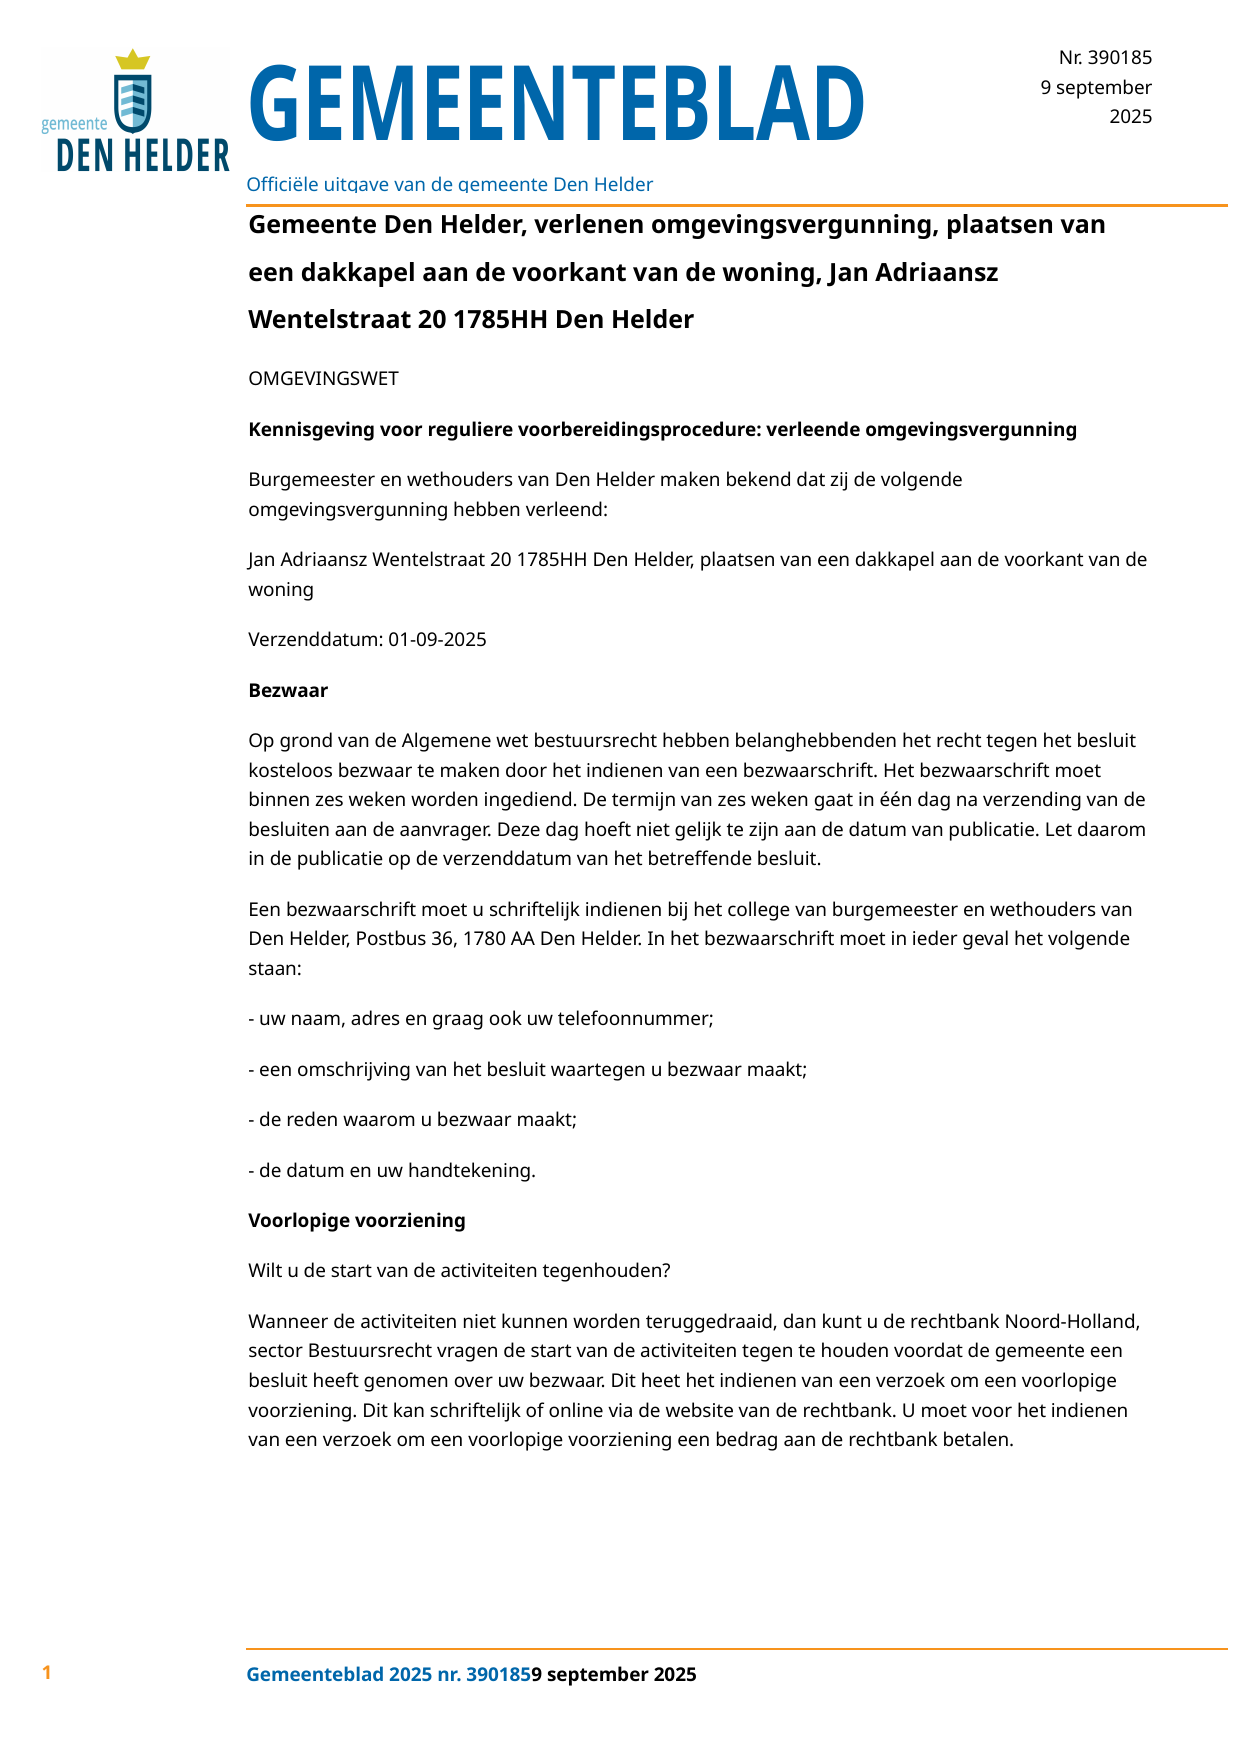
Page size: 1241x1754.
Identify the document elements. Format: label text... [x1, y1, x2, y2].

text Een bezwaarschrift moet u schriftelijk indienen bij het college van burgemeester en wethouders van Den Helder, Postbus 36, 1780 AA Den Helder. In het bezwaarschrift moet in ieder geval het volgende staan: [248, 896, 1152, 981]
picture [100, 154, 106, 172]
text Gemeente Den Helder, verlenen omgevingsvergunning, plaatsen van een dakkapel aan de voorkant van de woning, Jan Adriaansz Wentelstraat 20 1785HH Den Helder [248, 207, 1152, 336]
text Wanneer de activiteiten niet kunnen worden teruggedraaid, dan kunt u de rechtbank Noord-Holland, sector Bestuursrecht vragen de start van de activiteiten tegen te houden voordat de gemeente een besluit heeft genomen over uw bezwaar. Dit heet het indienen van een verzoek om een voorlopige voorziening. Dit kan schriftelijk of online via de website van de rechtbank. U moet voor het indienen van een verzoek om een voorlopige voorziening een bedrag aan de rechtbank betalen. [248, 1308, 1152, 1452]
text - de datum en uw handtekening. [248, 1157, 1152, 1182]
text Jan Adriaansz Wentelstraat 20 1785HH Den Helder, plaatsen van een dakkapel aan de voorkant van de woning [248, 546, 1152, 602]
picture [220, 160, 224, 172]
picture [63, 144, 68, 165]
text OMGEVINGSWET [248, 366, 1152, 391]
text Voorlopige voorziening [248, 1207, 1152, 1233]
text - een omschrijving van het besluit waartegen u bezwaar maakt; [248, 1056, 1152, 1082]
text Op grond van de Algemene wet bestuursrecht hebben belanghebbenden het recht tegen het besluit kosteloos bezwaar te maken door het indienen van een bezwaarschrift. Het bezwaarschrift moet binnen zes weken worden ingediend. De termijn van zes weken gaat in één dag na verzending van de besluiten aan de aanvrager. Deze dag hoeft niet gelijk te zijn aan de datum van publicatie. Let daarom in de publicatie op de verzenddatum van het betreffende besluit. [248, 727, 1152, 871]
text Bezwaar [248, 677, 1152, 702]
text - de reden waarom u bezwaar maakt; [248, 1106, 1152, 1132]
text Wilt u de start van de activiteiten tegenhouden? [248, 1258, 1152, 1283]
text - uw naam, adres en graag ook uw telefoonnummer; [248, 1006, 1152, 1031]
text Kennisgeving voor reguliere voorbereidingsprocedure: verleende omgevingsvergunning [248, 416, 1152, 442]
text Burgemeester en wethouders van Den Helder maken bekend dat zij de volgende omgevingsvergunning hebben verleend: [248, 466, 1152, 522]
picture [130, 157, 135, 172]
picture [41, 47, 231, 172]
picture [182, 144, 187, 165]
text Verzenddatum: 01-09-2025 [248, 626, 1152, 652]
